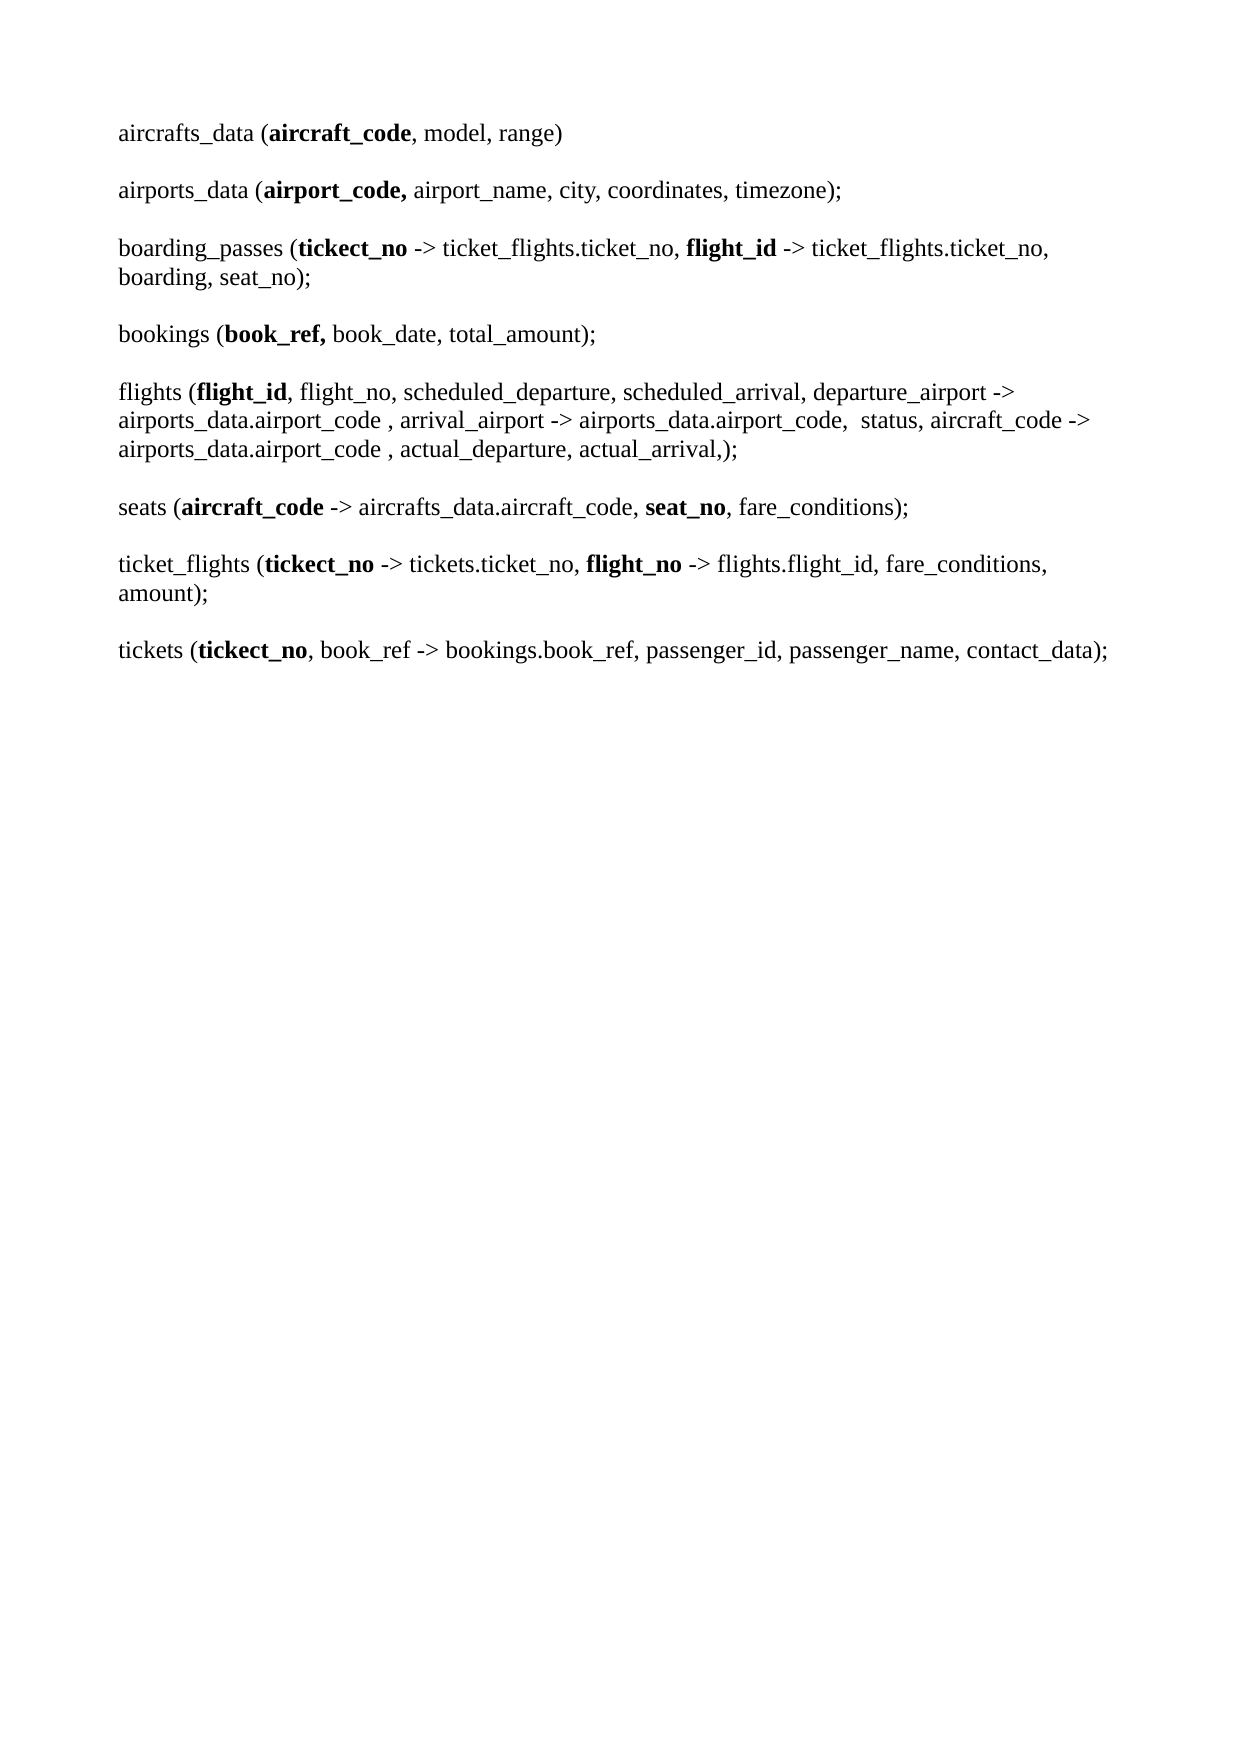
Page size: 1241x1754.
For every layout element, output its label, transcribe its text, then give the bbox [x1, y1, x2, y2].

text tickets (tickect_no, book_ref -> bookings.book_ref, passenger_id, passenger_name, contact_data); [118, 636, 1122, 664]
text airports_data (airport_code, airport_name, city, coordinates, timezone); [118, 176, 1122, 204]
text boarding_passes (tickect_no -> ticket_flights.ticket_no, flight_id -> ticket_flights.ticket_no, boarding, seat_no); [118, 233, 1122, 291]
text aircrafts_data (aircraft_code, model, range) [118, 118, 1122, 147]
text flights (flight_id, flight_no, scheduled_departure, scheduled_arrival, departure_airport -> airports_data.airport_code , arrival_airport -> airports_data.airport_code, status, aircraft_code -> airports_data.airport_code , actual_departure, actual_arrival,); [118, 377, 1122, 463]
text bookings (book_ref, book_date, total_amount); [118, 319, 1122, 348]
text ticket_flights (tickect_no -> tickets.ticket_no, flight_no -> flights.flight_id, fare_conditions, amount); [118, 549, 1122, 607]
text seats (aircraft_code -> aircrafts_data.aircraft_code, seat_no, fare_conditions); [118, 492, 1122, 521]
